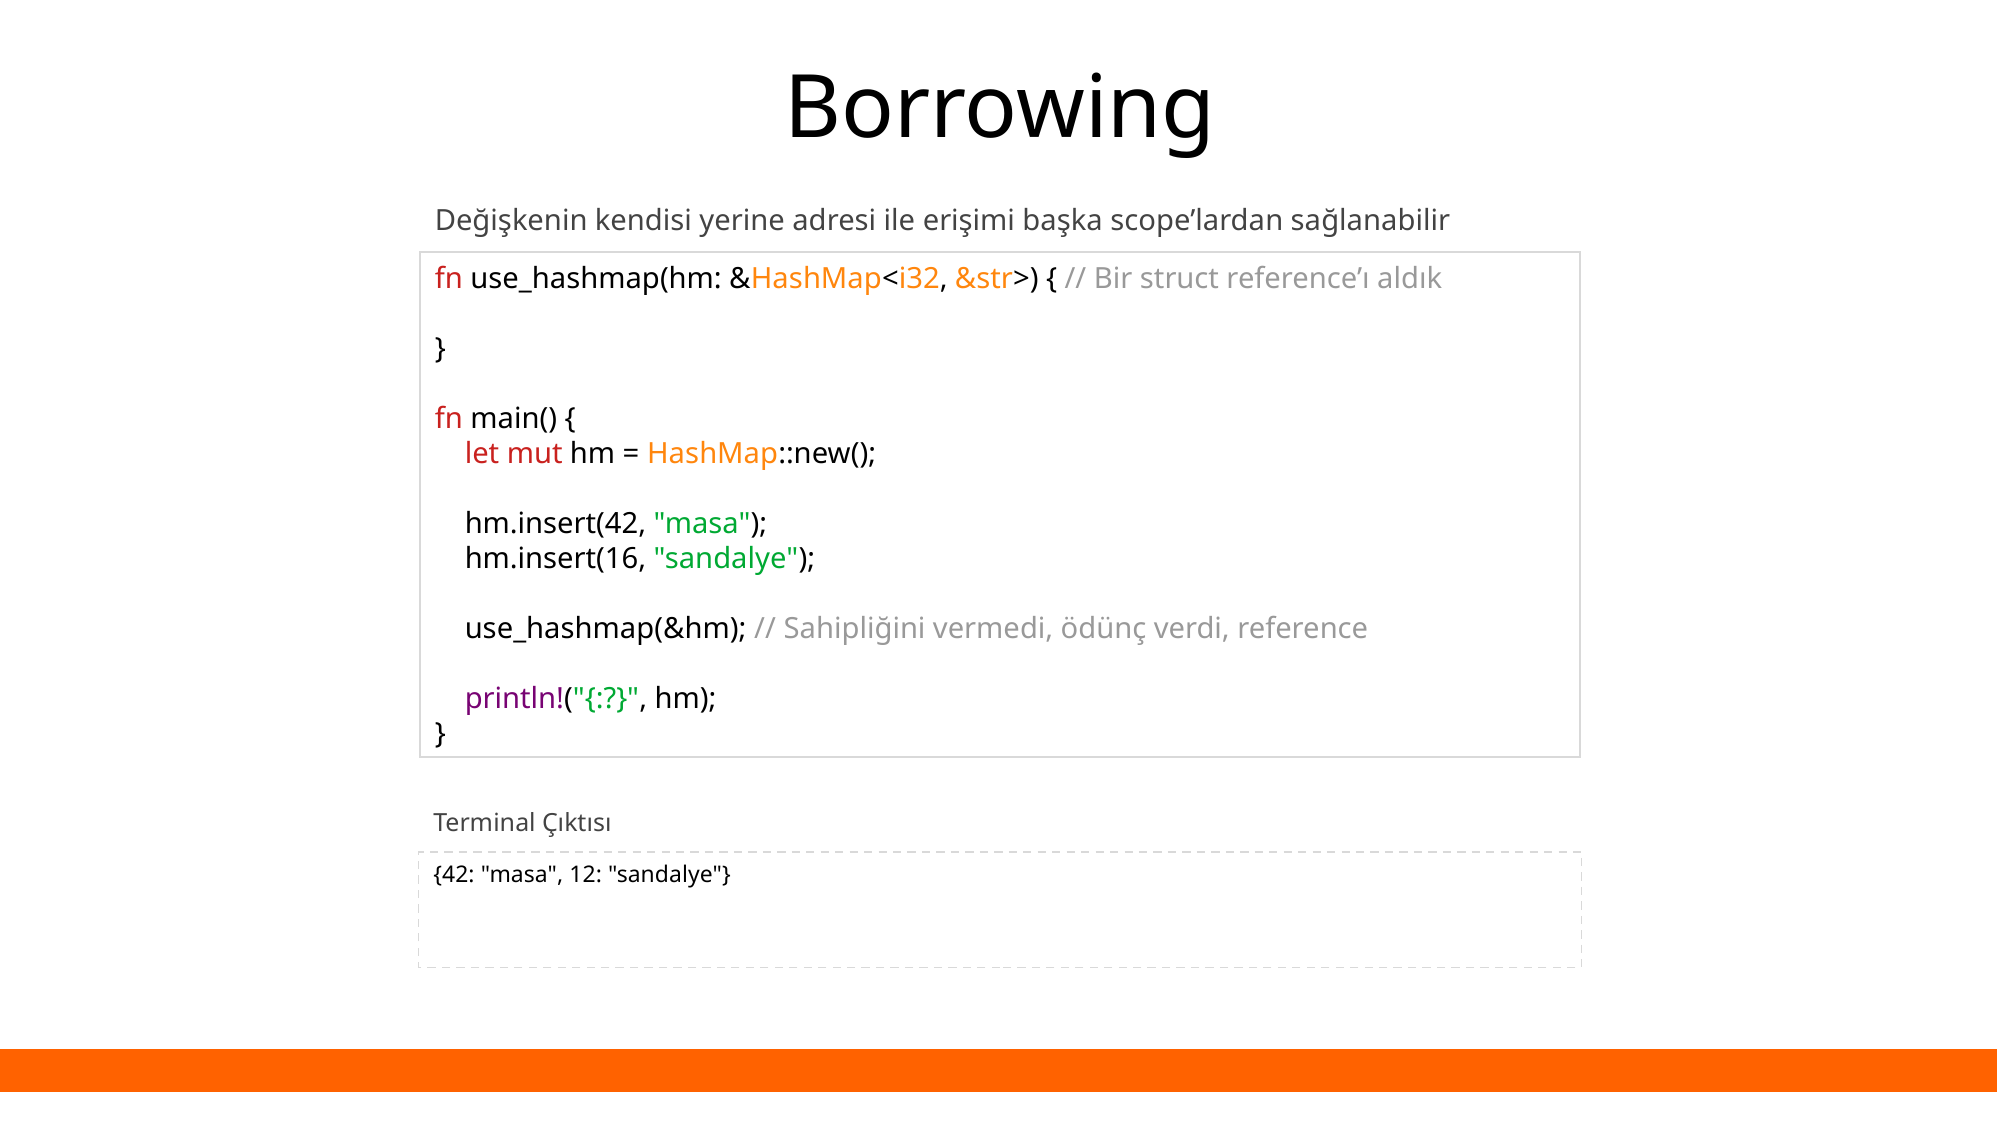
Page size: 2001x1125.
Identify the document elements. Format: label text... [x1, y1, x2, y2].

text_box {42: "masa", 12: "sandalye"} [418, 852, 1582, 968]
text_box Değişkenin kendisi yerine adresi ile erişimi başka scope’lardan sağlanabilir [419, 186, 1581, 252]
text_box Borrowing [137, 0, 1863, 218]
text_box fn use_hashmap(hm: &HashMap<i32, &str>) { // Bir struct reference’ı aldık } fn main() { let mut hm = HashMap::new(); hm.insert(42, "masa"); hm.insert(16, "sandalye"); use_hashmap(&hm); // Sahipliğini vermedi, ödünç verdi, reference println!("{:?}", hm); } [419, 252, 1581, 757]
text_box Terminal Çıktısı [418, 791, 1582, 852]
text_box [0, 1049, 1997, 1092]
